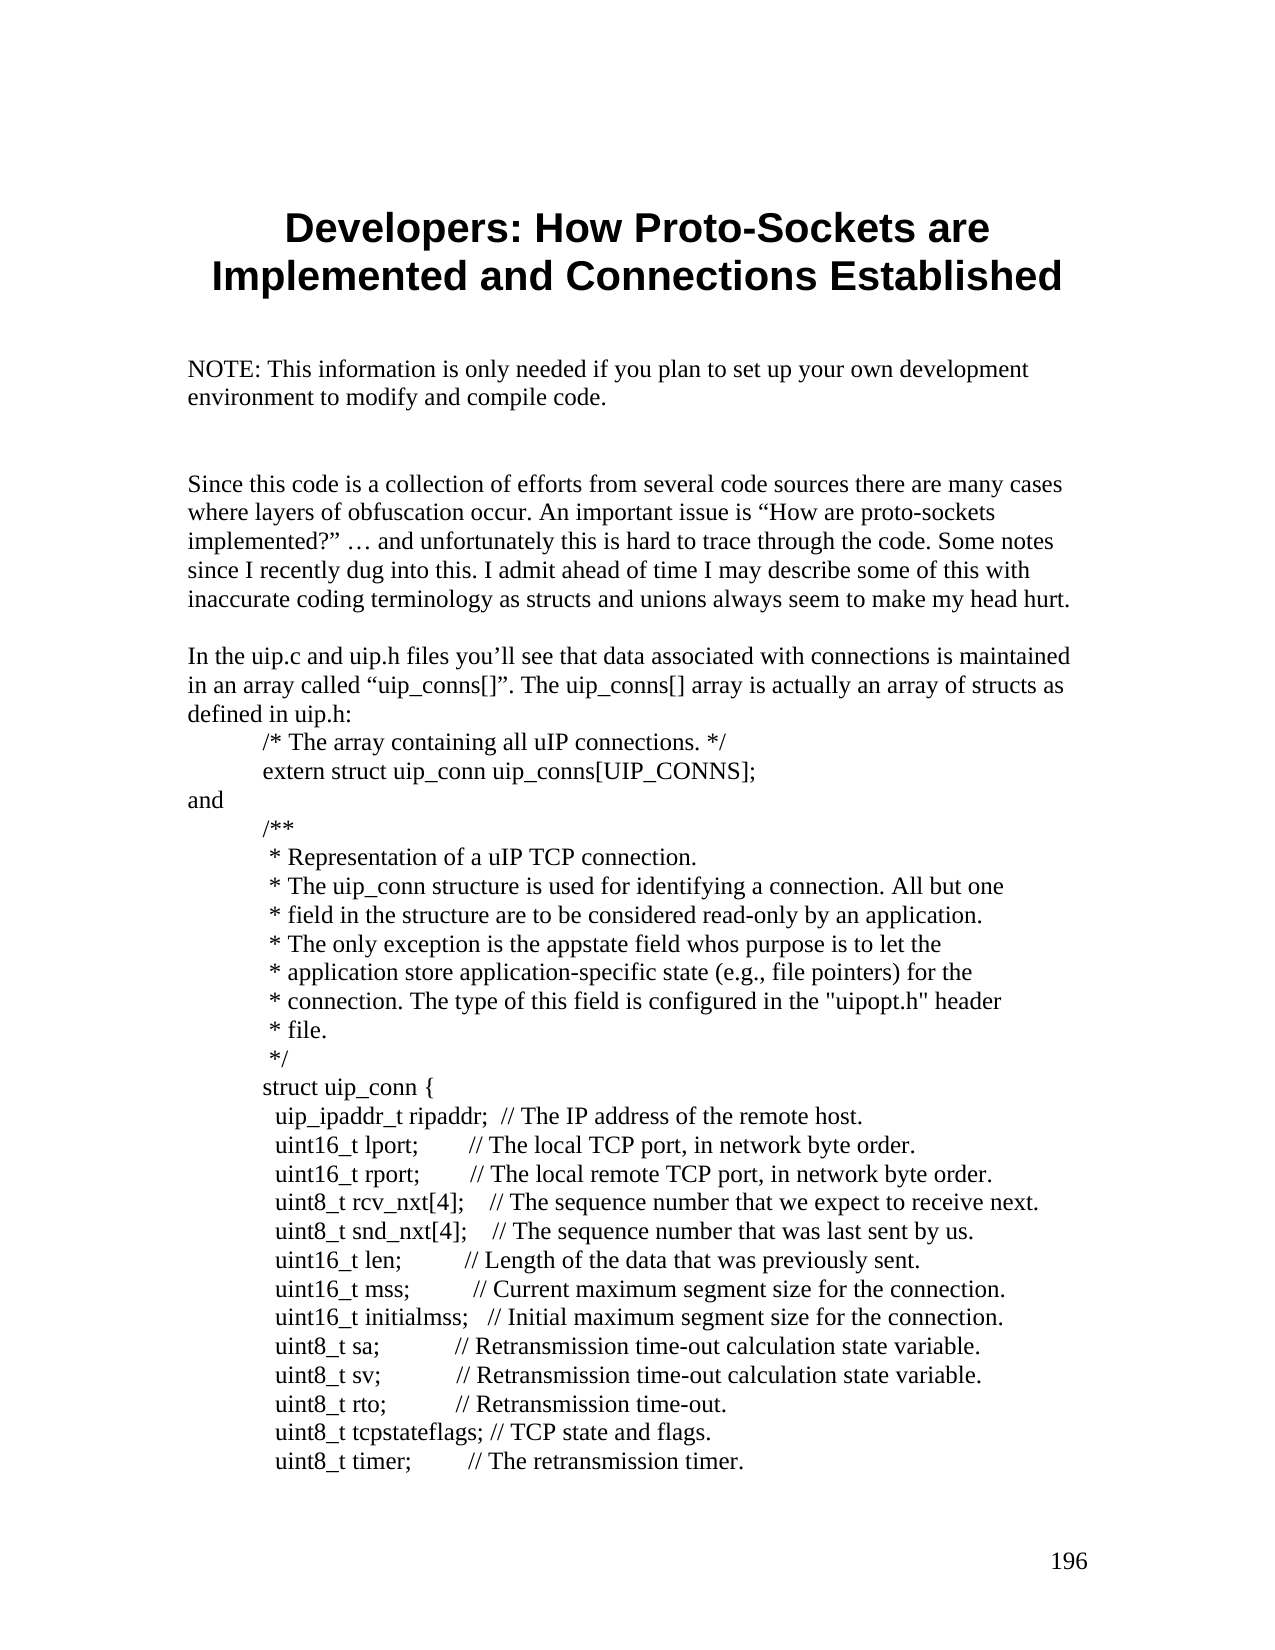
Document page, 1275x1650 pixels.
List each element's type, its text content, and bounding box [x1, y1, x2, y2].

text uint8_t sv; // Retransmission time-out calculation state variable. [262, 1360, 1087, 1389]
text uint8_t sa; // Retransmission time-out calculation state variable. [262, 1331, 1087, 1360]
text and [187, 785, 1087, 814]
text NOTE: This information is only needed if you plan to set up your own development environment to modify and compile code. [187, 354, 1087, 411]
text uint8_t timer; // The retransmission timer. [262, 1446, 1087, 1475]
text * application store application-specific state (e.g., file pointers) for the [262, 957, 1087, 986]
text uip_ipaddr_t ripaddr; // The IP address of the remote host. [262, 1101, 1087, 1130]
text uint16_t initialmss; // Initial maximum segment size for the connection. [262, 1302, 1087, 1331]
text In the uip.c and uip.h files you’ll see that data associated with connections is maintained in an array called “uip_conns[]”. The uip_conns[] array is actually an array of structs as defined in uip.h: [187, 641, 1087, 727]
text extern struct uip_conn uip_conns[UIP_CONNS]; [262, 756, 1087, 785]
text */ [262, 1044, 1087, 1072]
text uint16_t rport; // The local remote TCP port, in network byte order. [262, 1159, 1087, 1187]
text * Representation of a uIP TCP connection. [262, 842, 1087, 871]
text * The uip_conn structure is used for identifying a connection. All but one [262, 871, 1087, 900]
text uint8_t snd_nxt[4]; // The sequence number that was last sent by us. [262, 1216, 1087, 1245]
text /* The array containing all uIP connections. */ [262, 727, 1087, 756]
text * field in the structure are to be considered read-only by an application. [262, 900, 1087, 929]
text uint16_t mss; // Current maximum segment size for the connection. [262, 1274, 1087, 1302]
text * The only exception is the appstate field whos purpose is to let the [262, 929, 1087, 957]
text uint8_t rto; // Retransmission time-out. [262, 1389, 1087, 1417]
text Since this code is a collection of efforts from several code sources there are many cases where layers of obfuscation occur. An important issue is “How are proto-sockets implemented?” … and unfortunately this is hard to trace through the code. Some notes since I recently dug into this. I admit ahead of time I may describe some of this with inaccurate coding terminology as structs and unions always seem to make my head hurt. [187, 469, 1087, 612]
subtitle Developers: How Proto-Sockets are Implemented and Connections Established [187, 204, 1087, 299]
text uint8_t rcv_nxt[4]; // The sequence number that we expect to receive next. [262, 1187, 1087, 1216]
text * file. [262, 1015, 1087, 1044]
text * connection. The type of this field is configured in the "uipopt.h" header [262, 986, 1087, 1015]
text /** [262, 814, 1087, 842]
text uint16_t len; // Length of the data that was previously sent. [262, 1245, 1087, 1274]
text uint8_t tcpstateflags; // TCP state and flags. [262, 1417, 1087, 1446]
text struct uip_conn { [262, 1072, 1087, 1101]
text uint16_t lport; // The local TCP port, in network byte order. [262, 1130, 1087, 1159]
